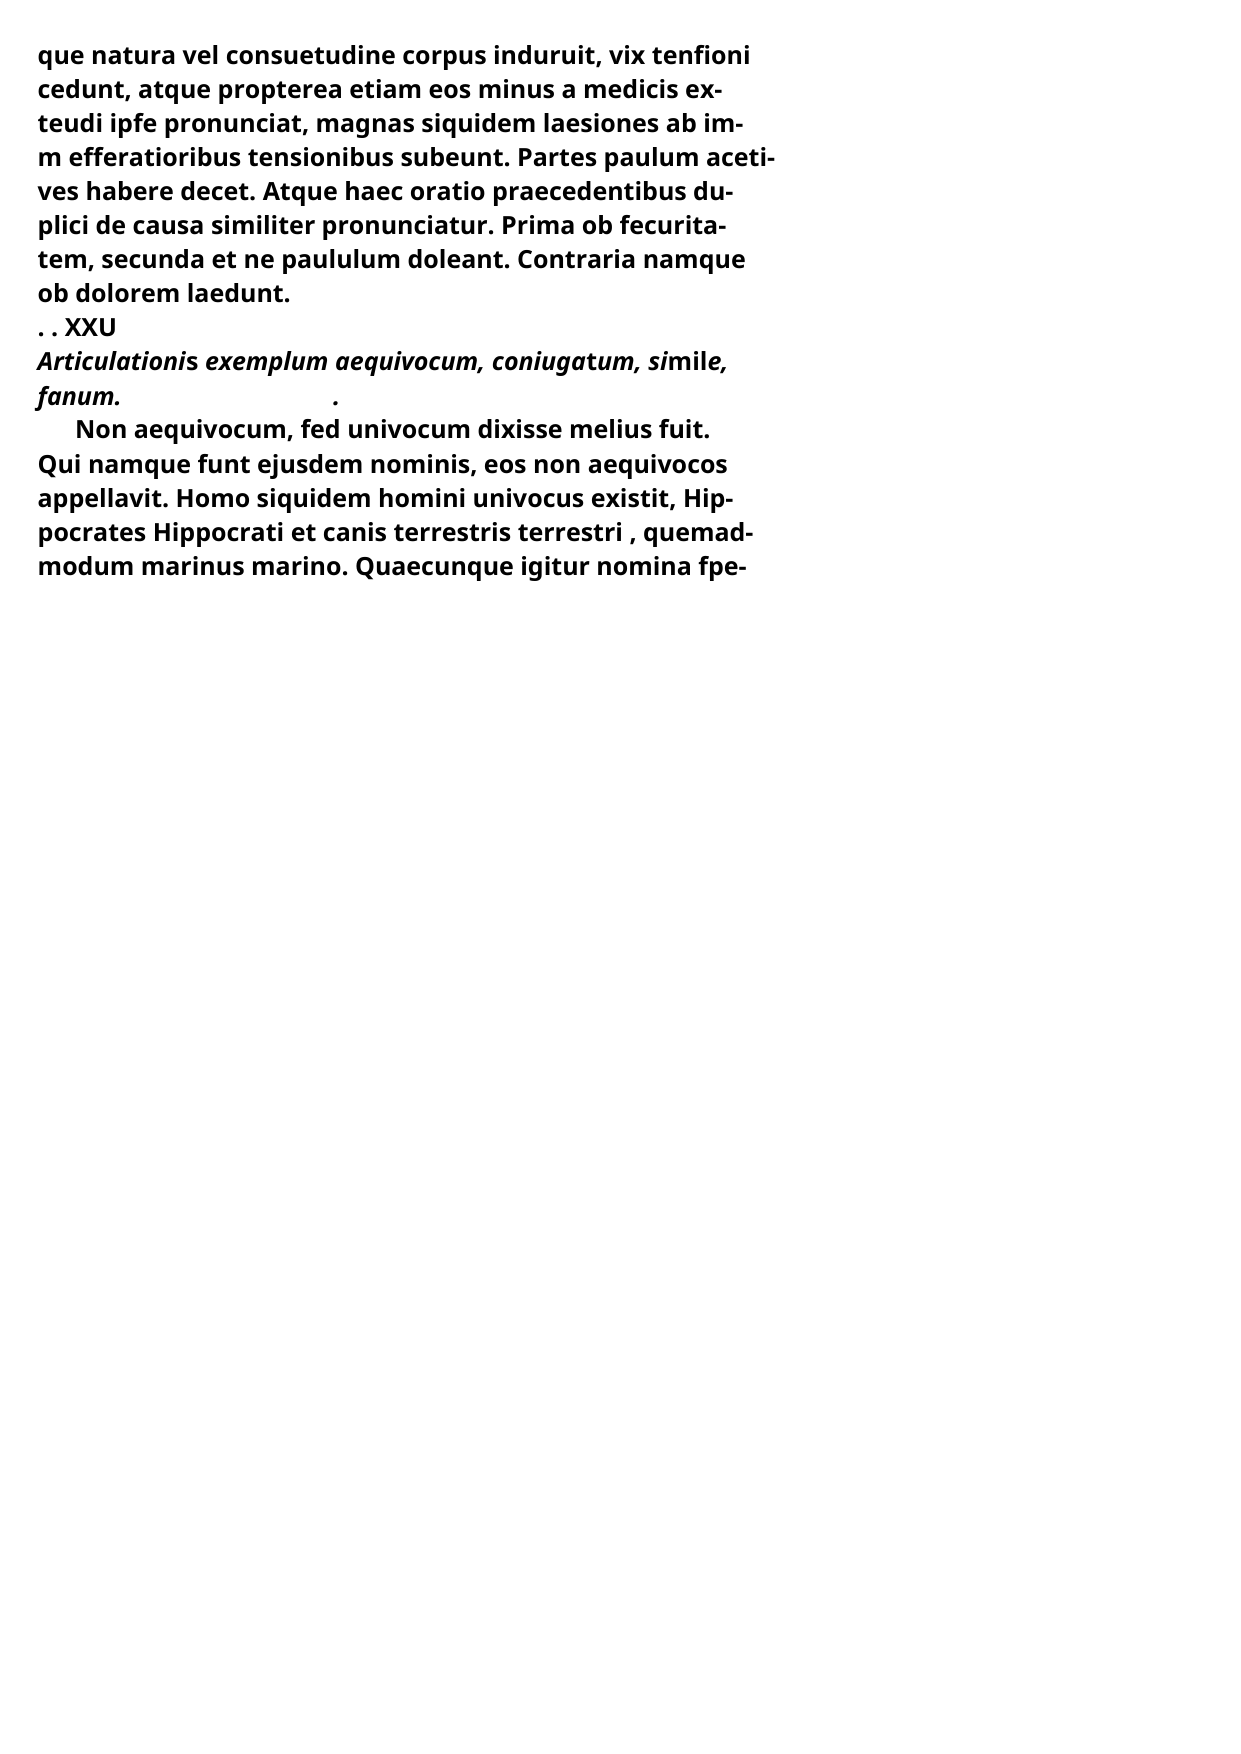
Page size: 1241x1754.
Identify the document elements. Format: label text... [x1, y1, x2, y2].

text . . XXU Articulationis exemplum aequivocum, coniugatum, simile, fanum. . [37, 310, 1203, 412]
text que natura vel consuetudine corpus induruit, vix tenfioni cedunt, atque propterea etiam eos minus a medicis ex- teudi ipfe pronunciat, magnas siquidem laesiones ab im- m efferatioribus tensionibus subeunt. Partes paulum aceti- ves habere decet. Atque haec oratio praecedentibus du- plici de causa similiter pronunciatur. Prima ob fecurita- tem, secunda et ne paululum doleant. Contraria namque ob dolorem laedunt. [37, 37, 1203, 310]
text Non aequivocum, fed univocum dixisse melius fuit. Qui namque funt ejusdem nominis, eos non aequivocos appellavit. Homo siquidem homini univocus existit, Hip- pocrates Hippocrati et canis terrestris terrestri , quemad- modum marinus marino. Quaecunque igitur nomina fpe- [37, 412, 1203, 582]
